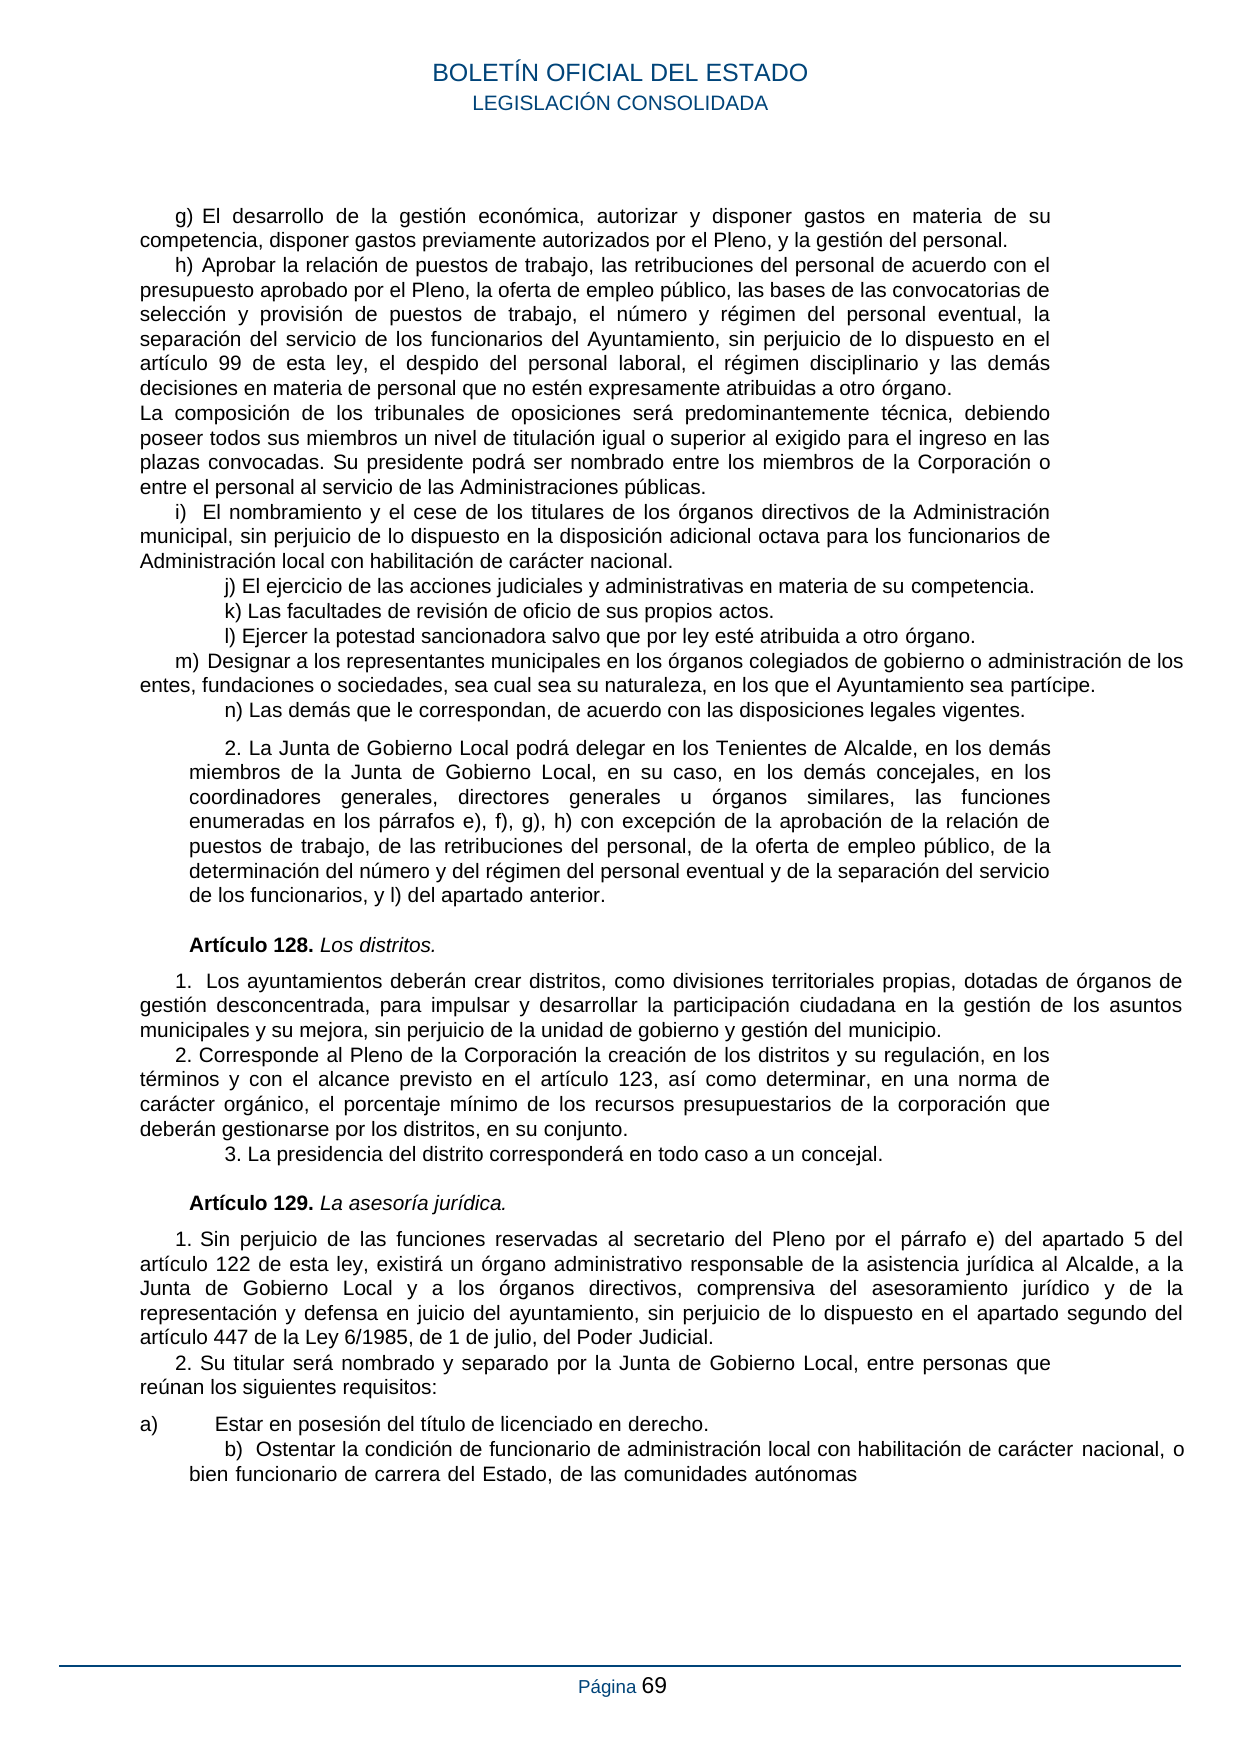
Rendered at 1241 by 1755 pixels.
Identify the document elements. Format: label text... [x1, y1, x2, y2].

text La composición de los tribunales de oposiciones será predominantemente técnica, debiendo poseer todos sus miembros un nivel de titulación igual o superior al exigido para el ingreso en las plazas convocadas. Su presidente podrá ser nombrado entre los miembros de la Corporación o entre el personal al servicio de las Administraciones públicas. [139, 401, 1052, 499]
list Las facultades de revisión de oficio de sus propios actos. [224, 599, 1184, 623]
list Corresponde al Pleno de la Corporación la creación de los distritos y su regulación, en los términos y con el alcance previsto en el artículo 123, así como determinar, en una norma de carácter orgánico, el porcentaje mínimo de los recursos presupuestarios de la corporación que deberán gestionarse por los distritos, en su conjunto. [139, 1043, 1052, 1140]
list Ostentar la condición de funcionario de administración local con habilitación de carácter nacional, o bien funcionario de carrera del Estado, de las comunidades autónomas [189, 1437, 1184, 1486]
list Su titular será nombrado y separado por la Junta de Gobierno Local, entre personas que reúnan los siguientes requisitos: [139, 1350, 1052, 1399]
list El ejercicio de las acciones judiciales y administrativas en materia de su competencia. [224, 574, 1184, 598]
list Los ayuntamientos deberán crear distritos, como divisiones territoriales propias, dotadas de órganos de gestión desconcentrada, para impulsar y desarrollar la participación ciudadana en la gestión de los asuntos municipales y su mejora, sin perjuicio de la unidad de gobierno y gestión del municipio. [139, 969, 1184, 1042]
list Las demás que le correspondan, de acuerdo con las disposiciones legales vigentes. [224, 698, 1184, 722]
list Estar en posesión del título de licenciado en derecho. [139, 1412, 1184, 1436]
list Sin perjuicio de las funciones reservadas al secretario del Pleno por el párrafo e) del apartado 5 del artículo 122 de esta ley, existirá un órgano administrativo responsable de la asistencia jurídica al Alcalde, a la Junta de Gobierno Local y a los órganos directivos, comprensiva del asesoramiento jurídico y de la representación y defensa en juicio del ayuntamiento, sin perjuicio de lo dispuesto en el apartado segundo del artículo 447 de la Ley 6/1985, de 1 de julio, del Poder Judicial. [139, 1227, 1184, 1349]
text Artículo 129. La asesoría jurídica. [189, 1191, 1184, 1215]
list Aprobar la relación de puestos de trabajo, las retribuciones del personal de acuerdo con el presupuesto aprobado por el Pleno, la oferta de empleo público, las bases de las convocatorias de selección y provisión de puestos de trabajo, el número y régimen del personal eventual, la separación del servicio de los funcionarios del Ayuntamiento, sin perjuicio de lo dispuesto en el artículo 99 de esta ley, el despido del personal laboral, el régimen disciplinario y las demás decisiones en materia de personal que no estén expresamente atribuidas a otro órgano. [139, 253, 1052, 400]
text Artículo 128. Los distritos. [189, 932, 1184, 956]
list La Junta de Gobierno Local podrá delegar en los Tenientes de Alcalde, en los demás miembros de la Junta de Gobierno Local, en su caso, en los demás concejales, en los coordinadores generales, directores generales u órganos similares, las funciones enumeradas en los párrafos e), f), g), h) con excepción de la aprobación de la relación de puestos de trabajo, de las retribuciones del personal, de la oferta de empleo público, de la determinación del número y del régimen del personal eventual y de la separación del servicio de los funcionarios, y l) del apartado anterior. [189, 736, 1052, 907]
list Designar a los representantes municipales en los órganos colegiados de gobierno o administración de los entes, fundaciones o sociedades, sea cual sea su naturaleza, en los que el Ayuntamiento sea partícipe. [139, 649, 1184, 697]
list El nombramiento y el cese de los titulares de los órganos directivos de la Administración municipal, sin perjuicio de lo dispuesto en la disposición adicional octava para los funcionarios de Administración local con habilitación de carácter nacional. [139, 499, 1052, 573]
list El desarrollo de la gestión económica, autorizar y disponer gastos en materia de su competencia, disponer gastos previamente autorizados por el Pleno, y la gestión del personal. [139, 203, 1052, 252]
list Ejercer la potestad sancionadora salvo que por ley esté atribuida a otro órgano. [224, 624, 1184, 648]
list La presidencia del distrito corresponderá en todo caso a un concejal. [224, 1141, 1184, 1165]
